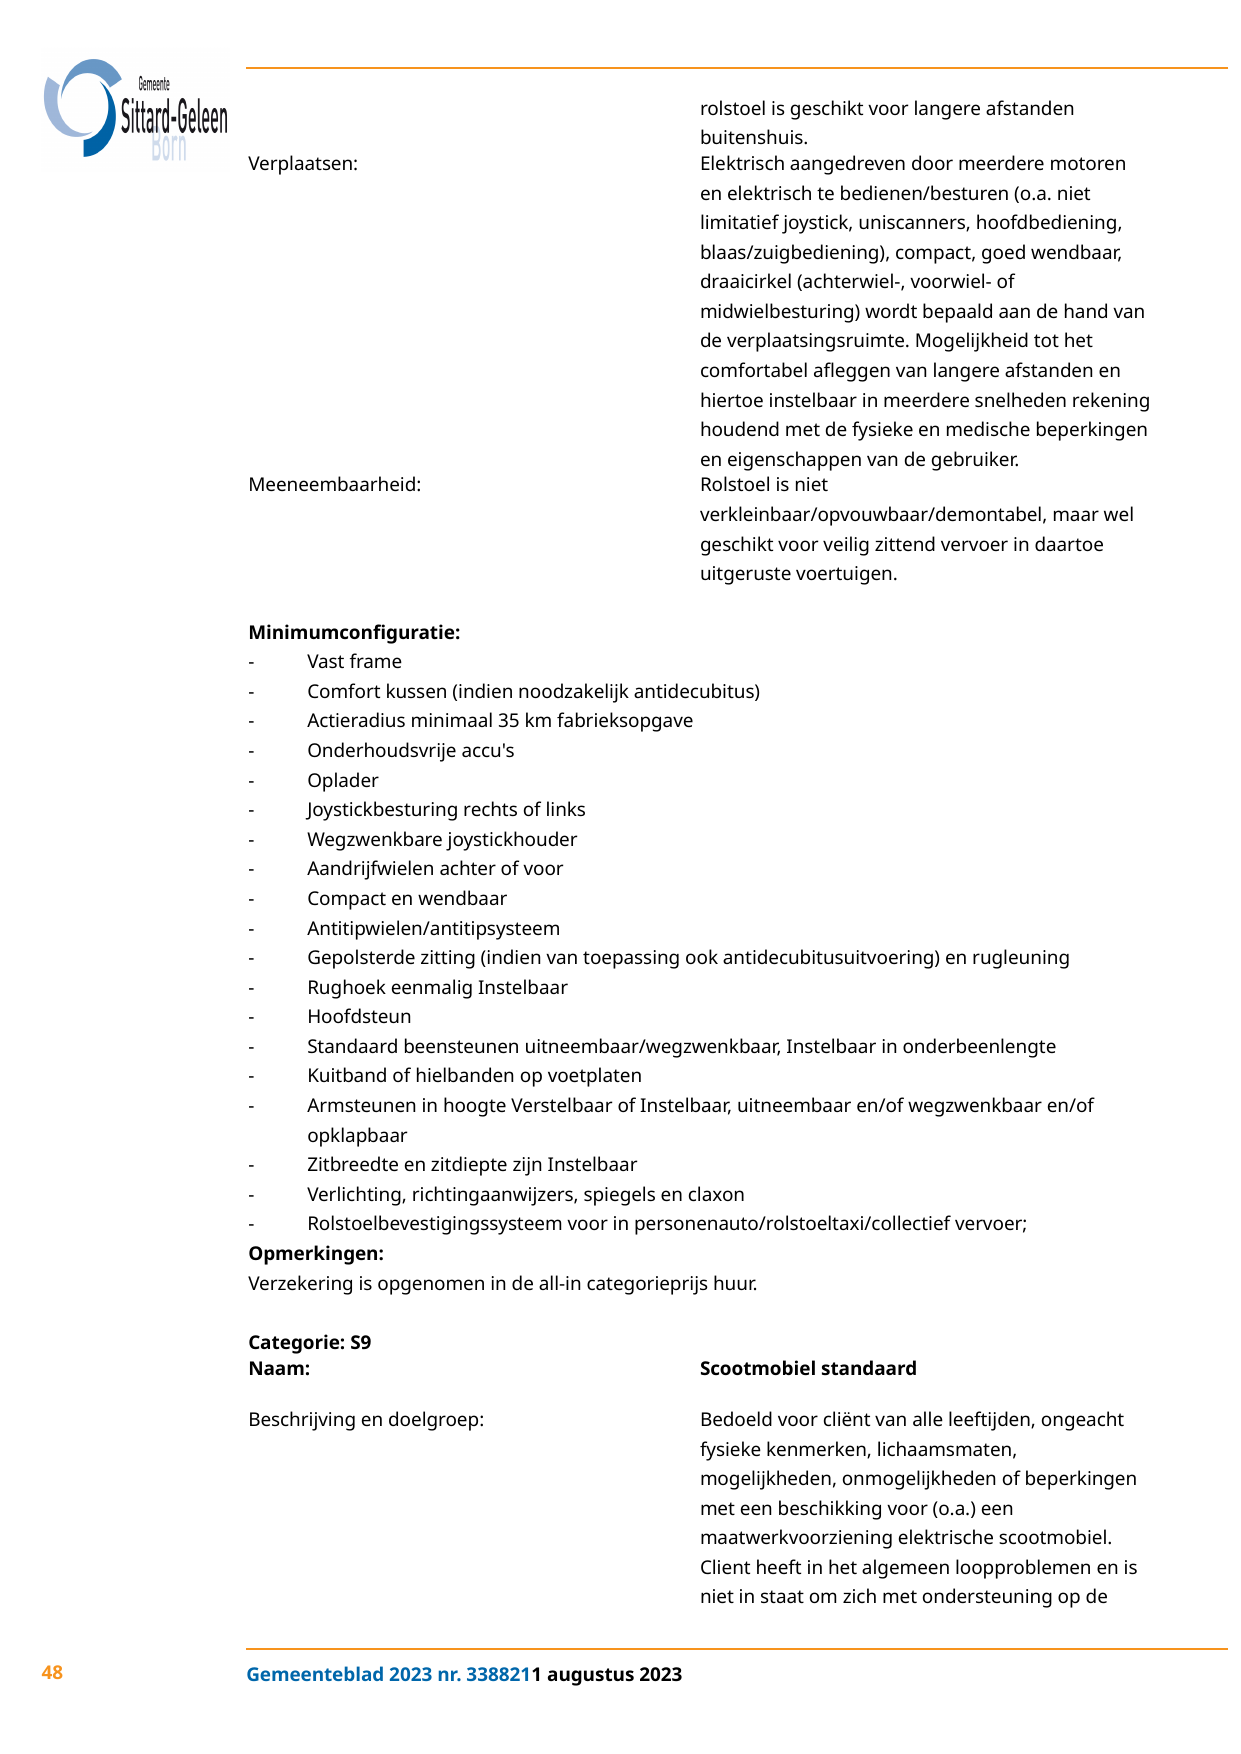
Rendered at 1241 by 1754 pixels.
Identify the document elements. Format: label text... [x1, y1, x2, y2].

list Vast frame [248, 648, 1152, 674]
list Armsteunen in hoogte Verstelbaar of Instelbaar, uitneembaar en/of wegzwenkbaar en/of opklapbaar [248, 1092, 1152, 1148]
list Rolstoelbevestigingssysteem voor in personenauto/rolstoeltaxi/collectief vervoer; [248, 1211, 1152, 1236]
list Oplader [248, 767, 1152, 793]
table_cell [248, 95, 700, 150]
list Verlichting, richtingaanwijzers, spiegels en claxon [248, 1181, 1152, 1207]
table_cell Rolstoel is niet verkleinbaar/opvouwbaar/demontabel, maar wel geschikt voor veilig zittend vervoer in daartoe uitgeruste voertuigen. [700, 472, 1152, 586]
list Antitipwielen/antitipsysteem [248, 915, 1152, 941]
list Aandrijfwielen achter of voor [248, 856, 1152, 881]
picture [41, 47, 231, 172]
list Standaard beensteunen uitneembaar/wegzwenkbaar, Instelbaar in onderbeenlengte [248, 1033, 1152, 1059]
table_cell [248, 1381, 700, 1406]
table_cell Scootmobiel standaard [700, 1355, 1152, 1381]
table_cell [700, 1381, 1152, 1406]
list Comfort kussen (indien noodzakelijk antidecubitus) [248, 678, 1152, 704]
table_cell Bedoeld voor cliënt van alle leeftijden, ongeacht fysieke kenmerken, lichaamsmaten, mogelijkheden, onmogelijkheden of beperkingen met een beschikking voor (o.a.) een maatwerkvoorziening elektrische scootmobiel. Client heeft in het algemeen loopproblemen en is niet in staat om zich met ondersteuning op de [700, 1406, 1152, 1609]
table_header Categorie: S9 [248, 1329, 700, 1355]
list Gepolsterde zitting (indien van toepassing ook antidecubitusuitvoering) en rugleuning [248, 944, 1152, 970]
table_cell Verplaatsen: [248, 150, 700, 472]
list Joystickbesturing rechts of links [248, 796, 1152, 822]
text Opmerkingen: [248, 1240, 1152, 1266]
list Actieradius minimaal 35 km fabrieksopgave [248, 708, 1152, 733]
list Kuitband of hielbanden op voetplaten [248, 1063, 1152, 1088]
text Minimumconfiguratie: [248, 619, 1152, 645]
list Zitbreedte en zitdiepte zijn Instelbaar [248, 1151, 1152, 1177]
list Hoofdsteun [248, 1003, 1152, 1029]
list Compact en wendbaar [248, 885, 1152, 911]
list Wegzwenkbare joystickhouder [248, 826, 1152, 852]
table_cell Naam: [248, 1355, 700, 1381]
table_header [700, 1329, 1152, 1355]
list Onderhoudsvrije accu's [248, 737, 1152, 763]
list Rughoek eenmalig Instelbaar [248, 974, 1152, 1000]
text Verzekering is opgenomen in de all-in categorieprijs huur. [248, 1270, 1152, 1296]
table_cell Elektrisch aangedreven door meerdere motoren en elektrisch te bedienen/besturen (o.a. niet limitatief joystick, uniscanners, hoofdbediening, blaas/zuigbediening), compact, goed wendbaar, draaicirkel (achterwiel-, voorwiel- of midwielbesturing) wordt bepaald aan de hand van de verplaatsingsruimte. Mogelijkheid tot het comfortabel afleggen van langere afstanden en hiertoe instelbaar in meerdere snelheden rekening houdend met de fysieke en medische beperkingen en eigenschappen van de gebruiker. [700, 150, 1152, 472]
table_cell Beschrijving en doelgroep: [248, 1406, 700, 1609]
table_cell rolstoel is geschikt voor langere afstanden buitenshuis. [700, 95, 1152, 150]
table_cell Meeneembaarheid: [248, 472, 700, 586]
